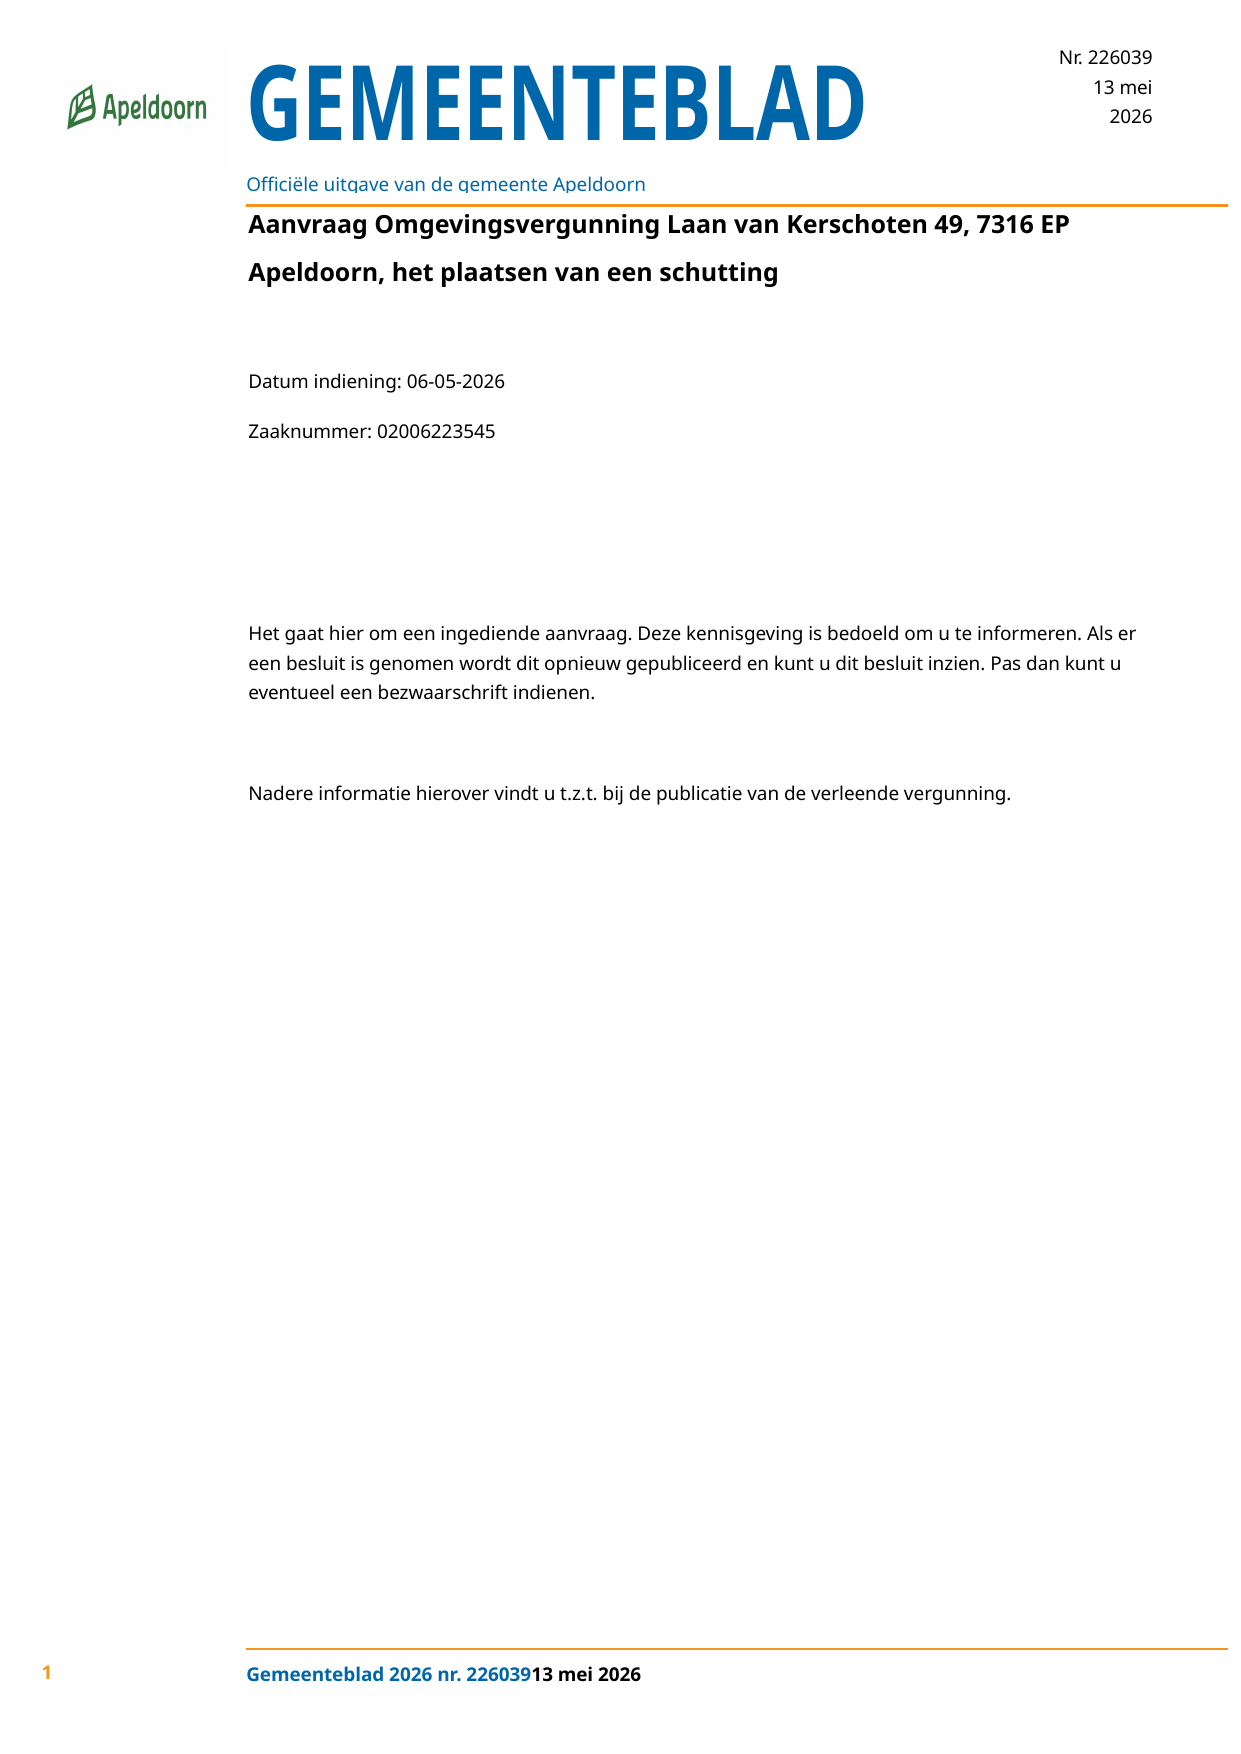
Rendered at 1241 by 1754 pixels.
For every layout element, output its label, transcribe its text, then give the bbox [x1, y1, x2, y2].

text Datum indiening: 06-05-2026 [248, 368, 1152, 394]
text Aanvraag Omgevingsvergunning Laan van Kerschoten 49, 7316 EP Apeldoorn, het plaatsen van een schutting [248, 207, 1152, 288]
text Het gaat hier om een ingediende aanvraag. Deze kennisgeving is bedoeld om u te informeren. Als er een besluit is genomen wordt dit opnieuw gepubliceerd en kunt u dit besluit inzien. Pas dan kunt u eventueel een bezwaarschrift indienen. [248, 620, 1152, 705]
text Nadere informatie hierover vindt u t.z.t. bij de publicatie van de verleende vergunning. [248, 780, 1152, 806]
text Zaaknummer: 02006223545 [248, 419, 1152, 444]
picture [41, 47, 231, 172]
